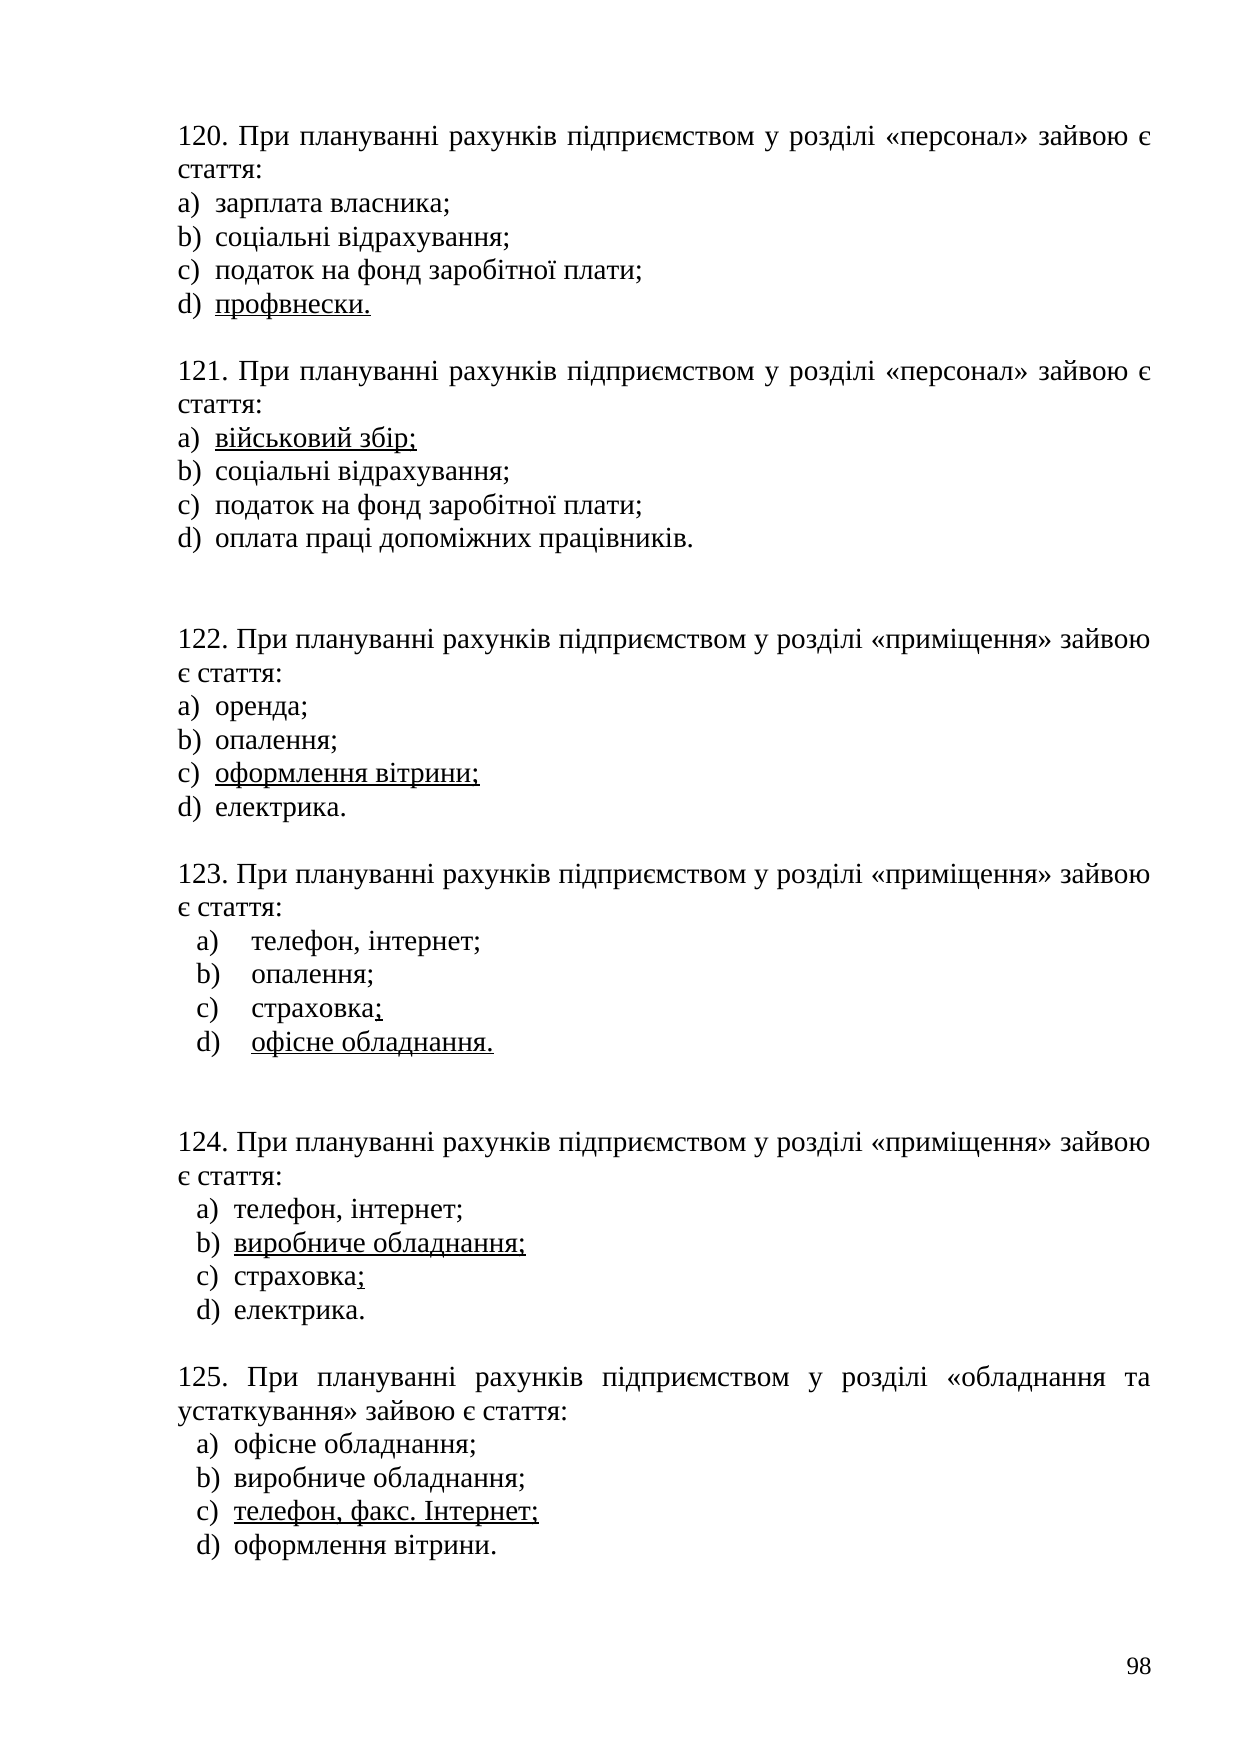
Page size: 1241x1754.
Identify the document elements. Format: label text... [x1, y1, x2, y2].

list електрика. [177, 789, 1152, 822]
list оренда; [177, 688, 1152, 722]
list податок на фонд заробітної плати; [177, 487, 1152, 521]
list офісне обладнання; [196, 1426, 1152, 1460]
list опалення; [177, 722, 1152, 755]
list страховка; [196, 990, 1152, 1024]
text 121. При плануванні рахунків підприємством у розділі «персонал» зайвою є стаття: [177, 353, 1152, 420]
list страховка; [196, 1258, 1152, 1292]
list телефон, інтернет; [196, 1191, 1152, 1225]
list соціальні відрахування; [177, 219, 1152, 252]
list оплата праці допоміжних працівників. [177, 521, 1152, 554]
text 122. При плануванні рахунків підприємством у розділі «приміщення» зайвою є стаття: [177, 621, 1152, 688]
text 120. При плануванні рахунків підприємством у розділі «персонал» зайвою є стаття: [177, 118, 1152, 185]
list оформлення вітрини; [177, 755, 1152, 789]
list профвнески. [177, 286, 1152, 319]
list електрика. [196, 1292, 1152, 1326]
list виробниче обладнання; [196, 1225, 1152, 1258]
list телефон, факс. Інтернет; [196, 1493, 1152, 1527]
list опалення; [196, 957, 1152, 990]
list виробниче обладнання; [196, 1460, 1152, 1493]
list соціальні відрахування; [177, 453, 1152, 487]
list податок на фонд заробітної плати; [177, 252, 1152, 286]
text 124. При плануванні рахунків підприємством у розділі «приміщення» зайвою є стаття: [177, 1124, 1152, 1191]
text 123. При плануванні рахунків підприємством у розділі «приміщення» зайвою є стаття: [177, 856, 1152, 923]
list телефон, інтернет; [196, 923, 1152, 957]
list військовий збір; [177, 420, 1152, 453]
list офісне обладнання. [196, 1024, 1152, 1057]
list оформлення вітрини. [196, 1527, 1152, 1560]
list зарплата власника; [177, 185, 1152, 219]
text 125. При плануванні рахунків підприємством у розділі «обладнання та устаткування» зайвою є стаття: [177, 1359, 1152, 1426]
